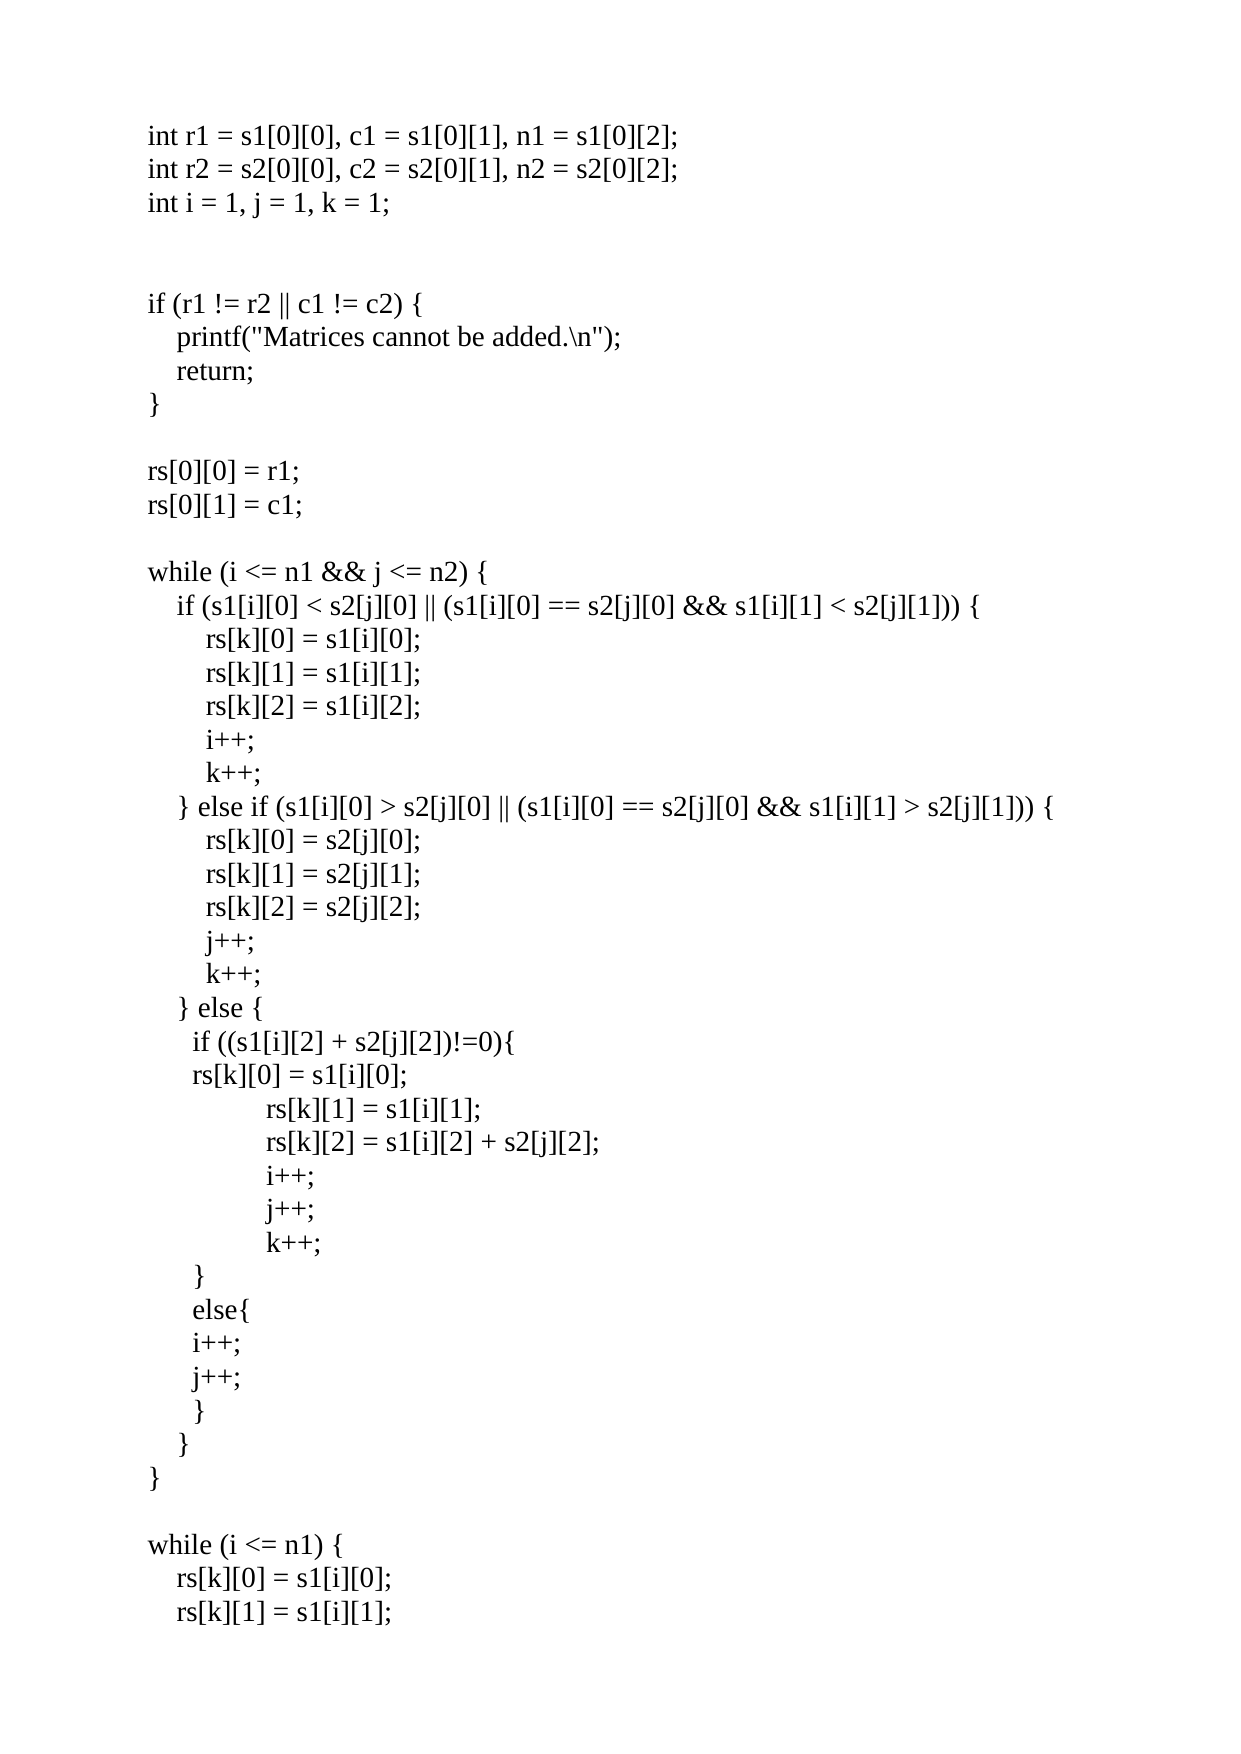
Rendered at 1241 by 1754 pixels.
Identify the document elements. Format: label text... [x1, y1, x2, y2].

text rs[k][0] = s1[i][0]; [118, 621, 1122, 655]
text j++; [118, 1191, 1122, 1225]
text while (i <= n1 && j <= n2) { [118, 554, 1122, 588]
text i++; [118, 1158, 1122, 1191]
text } [118, 1258, 1122, 1292]
text } else { [118, 990, 1122, 1024]
text return; [118, 353, 1122, 386]
text rs[k][1] = s1[i][1]; [118, 1091, 1122, 1124]
text } [118, 1460, 1122, 1493]
text i++; [118, 722, 1122, 755]
text if (r1 != r2 || c1 != c2) { [118, 286, 1122, 319]
text } else if (s1[i][0] > s2[j][0] || (s1[i][0] == s2[j][0] && s1[i][1] > s2[j][1])) { [118, 789, 1122, 822]
text rs[k][0] = s1[i][0]; [118, 1560, 1122, 1594]
text if ((s1[i][2] + s2[j][2])!=0){ [118, 1024, 1122, 1057]
text rs[k][0] = s2[j][0]; [118, 822, 1122, 856]
text int r2 = s2[0][0], c2 = s2[0][1], n2 = s2[0][2]; [118, 152, 1122, 185]
text j++; [118, 1359, 1122, 1393]
text } [118, 1393, 1122, 1426]
text int r1 = s1[0][0], c1 = s1[0][1], n1 = s1[0][2]; [118, 118, 1122, 152]
text printf("Matrices cannot be added.\n"); [118, 319, 1122, 353]
text j++; [118, 923, 1122, 957]
text i++; [118, 1326, 1122, 1359]
text rs[k][2] = s1[i][2] + s2[j][2]; [118, 1124, 1122, 1158]
text else{ [118, 1292, 1122, 1326]
text if (s1[i][0] < s2[j][0] || (s1[i][0] == s2[j][0] && s1[i][1] < s2[j][1])) { [118, 588, 1122, 621]
text rs[k][2] = s1[i][2]; [118, 688, 1122, 722]
text k++; [118, 755, 1122, 789]
text rs[0][1] = c1; [118, 487, 1122, 521]
text k++; [118, 957, 1122, 990]
text rs[k][1] = s1[i][1]; [118, 1594, 1122, 1627]
text rs[k][2] = s2[j][2]; [118, 889, 1122, 923]
text rs[k][1] = s1[i][1]; [118, 655, 1122, 688]
text rs[0][0] = r1; [118, 453, 1122, 487]
text rs[k][1] = s2[j][1]; [118, 856, 1122, 889]
text k++; [118, 1225, 1122, 1258]
text rs[k][0] = s1[i][0]; [118, 1057, 1122, 1091]
text int i = 1, j = 1, k = 1; [118, 185, 1122, 219]
text } [118, 1426, 1122, 1460]
text while (i <= n1) { [118, 1527, 1122, 1560]
text } [118, 386, 1122, 420]
